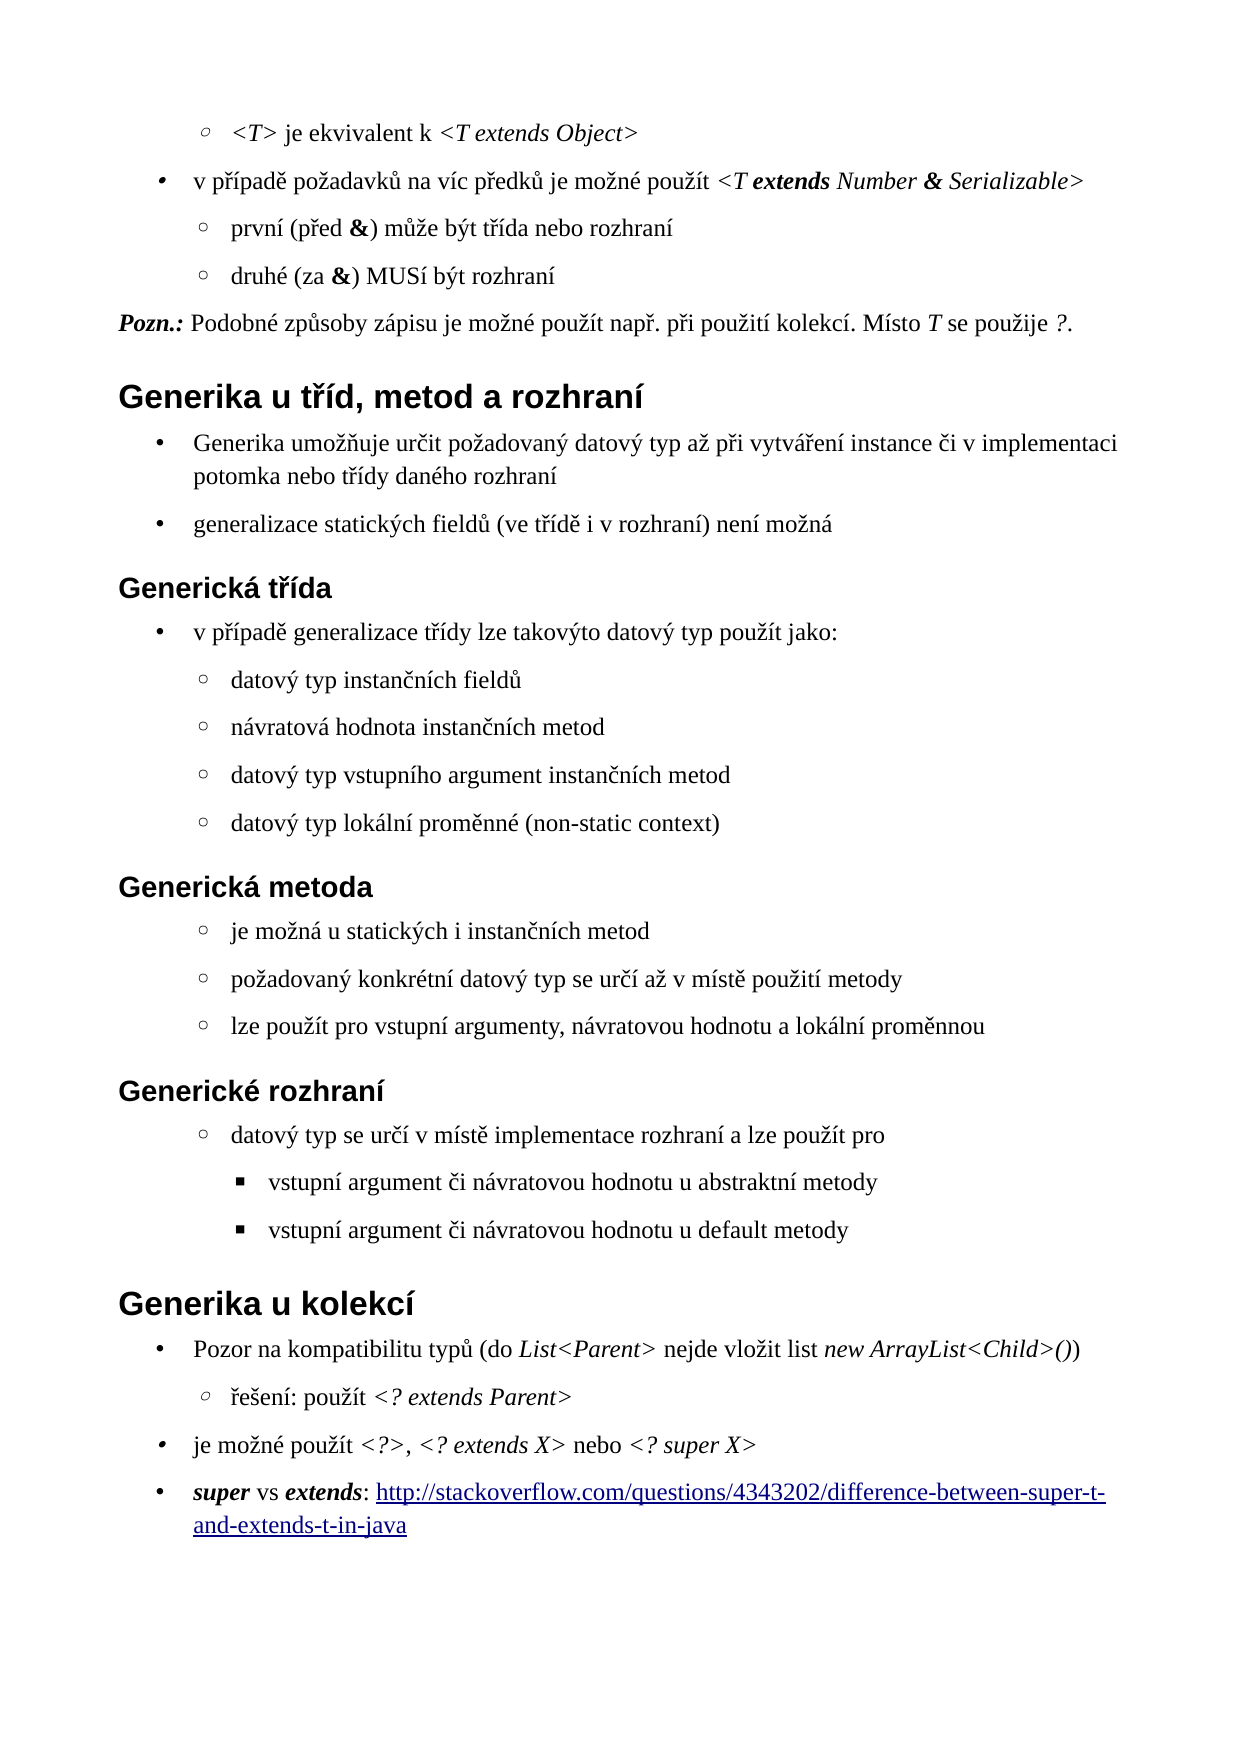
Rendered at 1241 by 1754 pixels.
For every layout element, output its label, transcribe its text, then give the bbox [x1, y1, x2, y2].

list návratová hodnota instančních metod [193, 712, 1122, 741]
list Generika umožňuje určit požadovaný datový typ až při vytváření instance či v implementaci potomka nebo třídy daného rozhraní [156, 428, 1122, 490]
list vstupní argument či návratovou hodnotu u default metody [231, 1215, 1122, 1244]
subtitle Generická třída [118, 571, 1122, 605]
list <T> je ekvivalent k <T extends Object> [193, 118, 1122, 147]
subtitle Generická metoda [118, 870, 1122, 903]
list první (před &) může být třída nebo rozhraní [193, 213, 1122, 242]
list datový typ lokální proměnné (non-static context) [193, 808, 1122, 836]
list vstupní argument či návratovou hodnotu u abstraktní metody [231, 1167, 1122, 1196]
subtitle Generické rozhraní [118, 1073, 1122, 1107]
list řešení: použít <? extends Parent> [193, 1382, 1122, 1411]
list je možná u statických i instančních metod [193, 916, 1122, 945]
subtitle Generika u tříd, metod a rozhraní [118, 377, 1122, 416]
list druhé (za &) MUSí být rozhraní [193, 261, 1122, 290]
list v případě požadavků na víc předků je možné použít <T extends Number & Serializable> [156, 166, 1122, 194]
list je možné použít <?>, <? extends X> nebo <? super X> [156, 1430, 1122, 1458]
list Pozor na kompatibilitu typů (do List<Parent> nejde vložit list new ArrayList<Child>()) [156, 1334, 1122, 1363]
list požadovaný konkrétní datový typ se určí až v místě použití metody [193, 964, 1122, 992]
list v případě generalizace třídy lze takovýto datový typ použít jako: [156, 617, 1122, 646]
list datový typ instančních fieldů [193, 665, 1122, 693]
list lze použít pro vstupní argumenty, návratovou hodnotu a lokální proměnnou [193, 1011, 1122, 1040]
list super vs extends: http://stackoverflow.com/questions/4343202/difference-between-super-t-and-extends-t-in-java [156, 1477, 1122, 1539]
text Pozn.: Podobné způsoby zápisu je možné použít např. při použití kolekcí. Místo T se použije ?. [118, 308, 1122, 337]
list generalizace statických fieldů (ve třídě i v rozhraní) není možná [156, 509, 1122, 537]
list datový typ vstupního argument instančních metod [193, 760, 1122, 789]
subtitle Generika u kolekcí [118, 1283, 1122, 1322]
list datový typ se určí v místě implementace rozhraní a lze použít pro [193, 1120, 1122, 1148]
